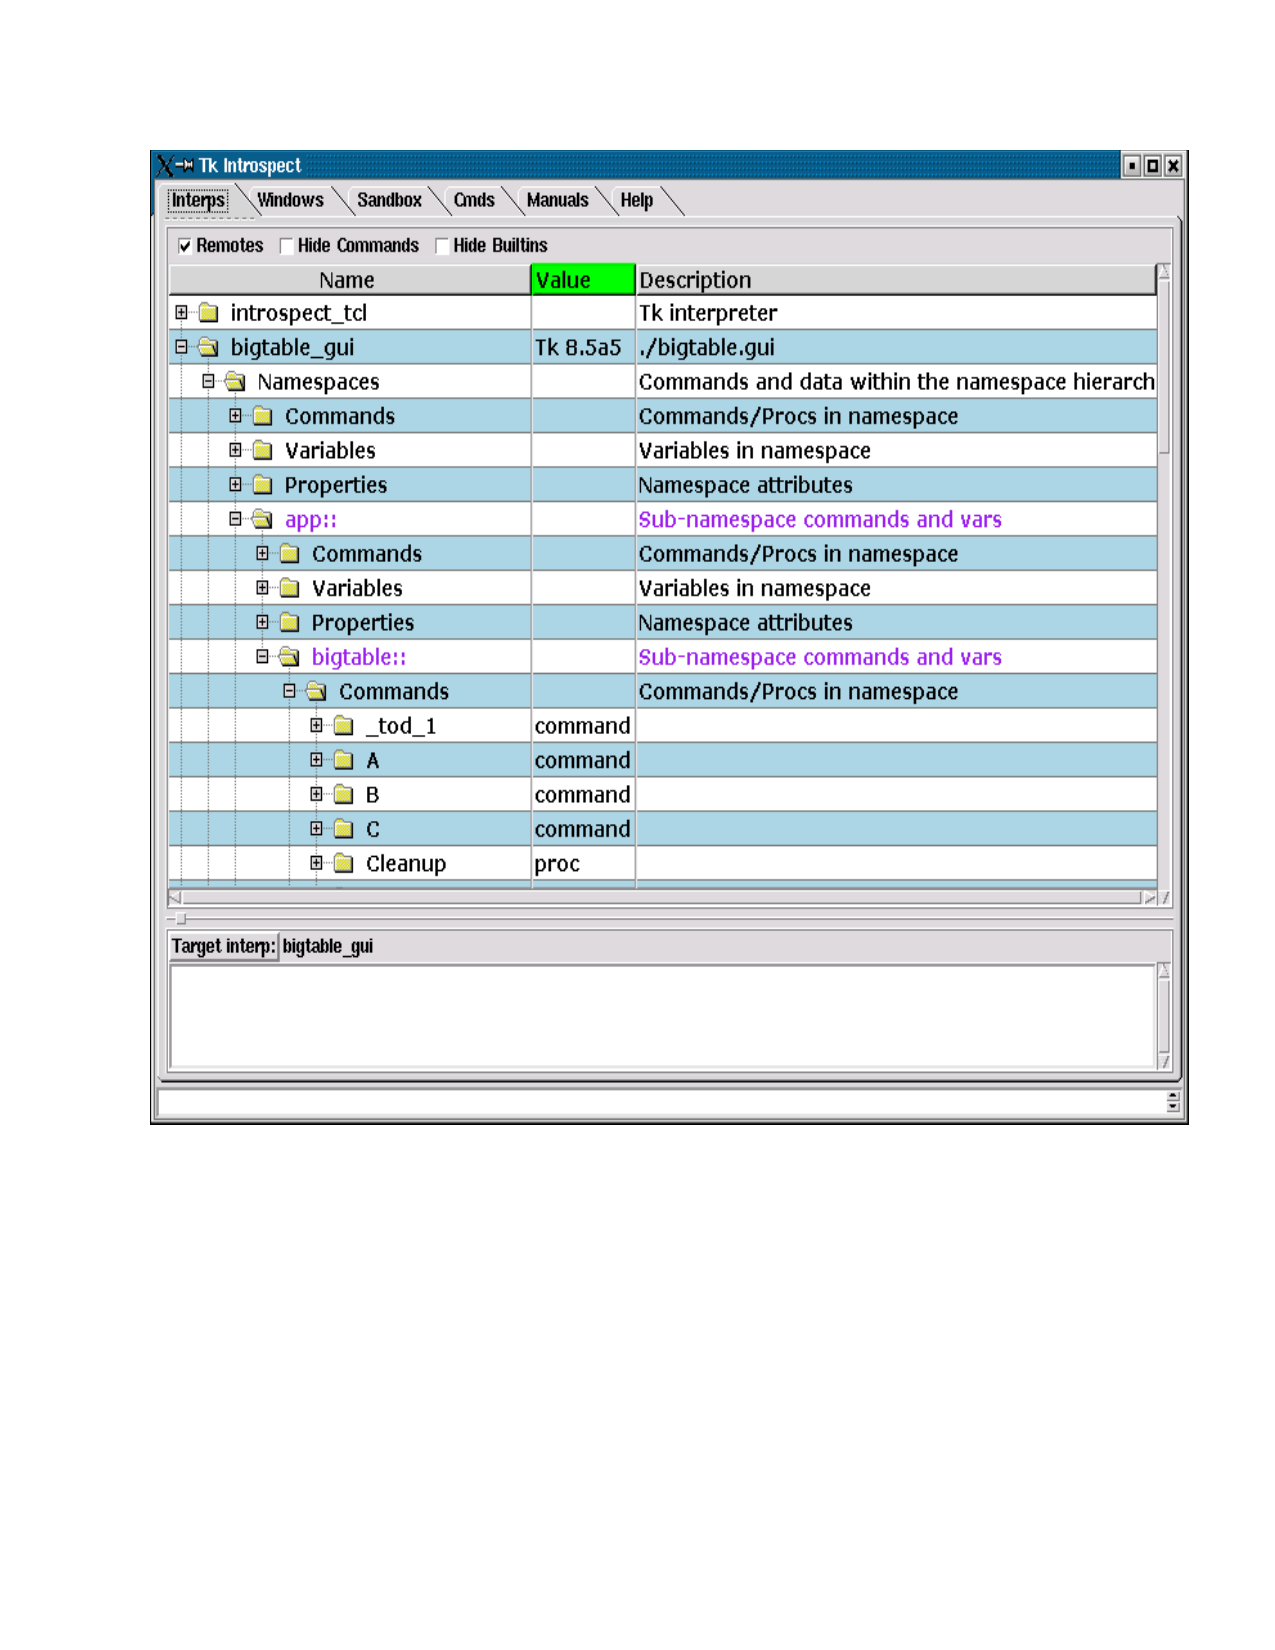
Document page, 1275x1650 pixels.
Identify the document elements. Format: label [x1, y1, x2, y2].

picture [150, 150, 1189, 1125]
